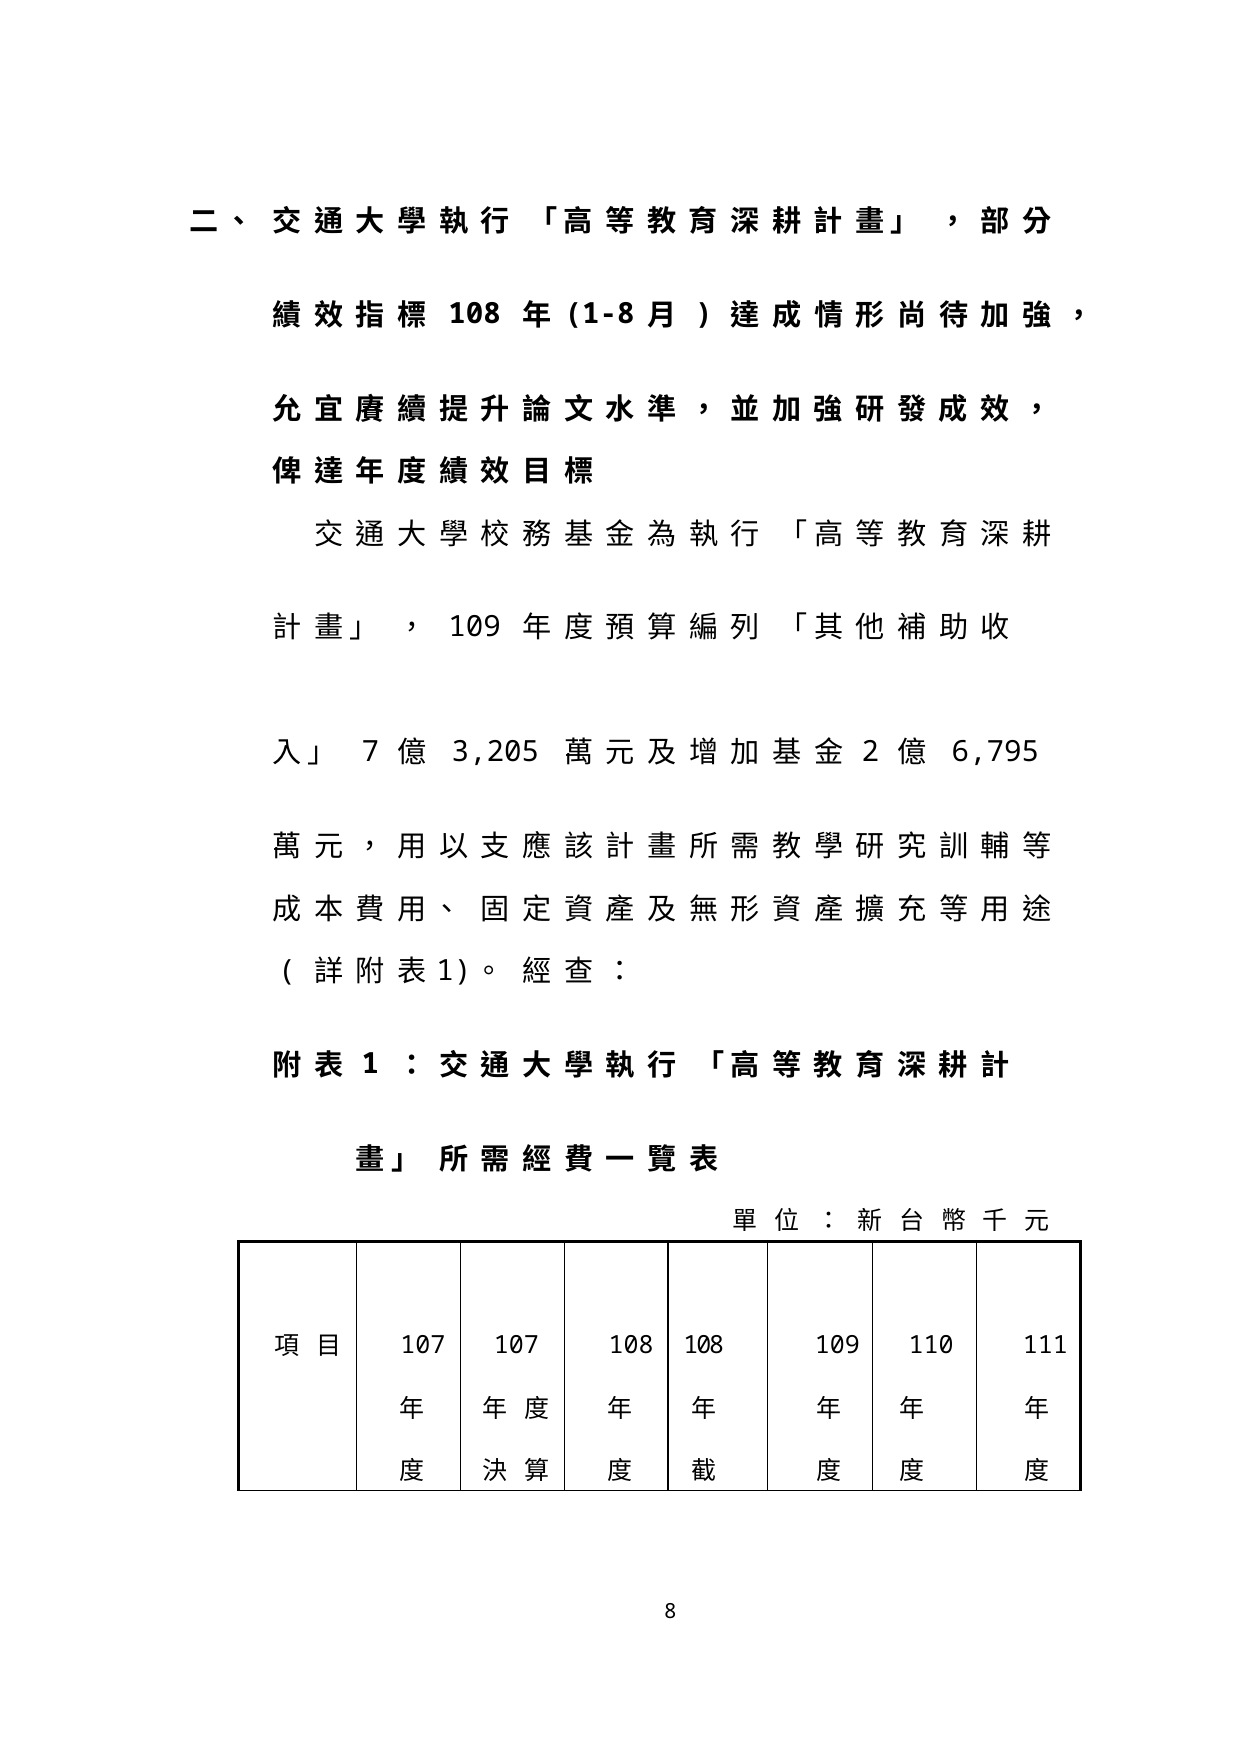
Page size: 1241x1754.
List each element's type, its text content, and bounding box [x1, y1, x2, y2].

table_header 109年度 [768, 1243, 872, 1490]
text 交通大學校務基金為執行「高等教育深耕計畫」，109年度預算編列「其他補助收入」7億3,205萬元及增加基金2億6,795萬元，用以支應該計畫所需教學研究訓輔等成本費用、固定資產及無形資產擴充等用途(詳附表1)。經查： [242, 490, 1058, 990]
table_header 項目 [240, 1243, 356, 1490]
table_header 108年度 [565, 1243, 667, 1490]
text 附表1：交通大學執行「高等教育深耕計畫」所需經費一覽表 [227, 990, 1058, 1177]
table_header 111年度 [977, 1243, 1079, 1490]
table_header 107年度 [357, 1243, 460, 1490]
table_header 110年度 [873, 1243, 976, 1490]
table_header 107年度決算 [461, 1243, 564, 1490]
text 二、交通大學執行「高等教育深耕計畫」，部分績效指標108年(1-8月)達成情形尚待加強，允宜賡續提升論文水準，並加強研發成效，俾達年度績效目標 [183, 177, 1058, 490]
text 單位：新台幣千元 [227, 1177, 1058, 1240]
table_header 108年截 [669, 1243, 767, 1490]
